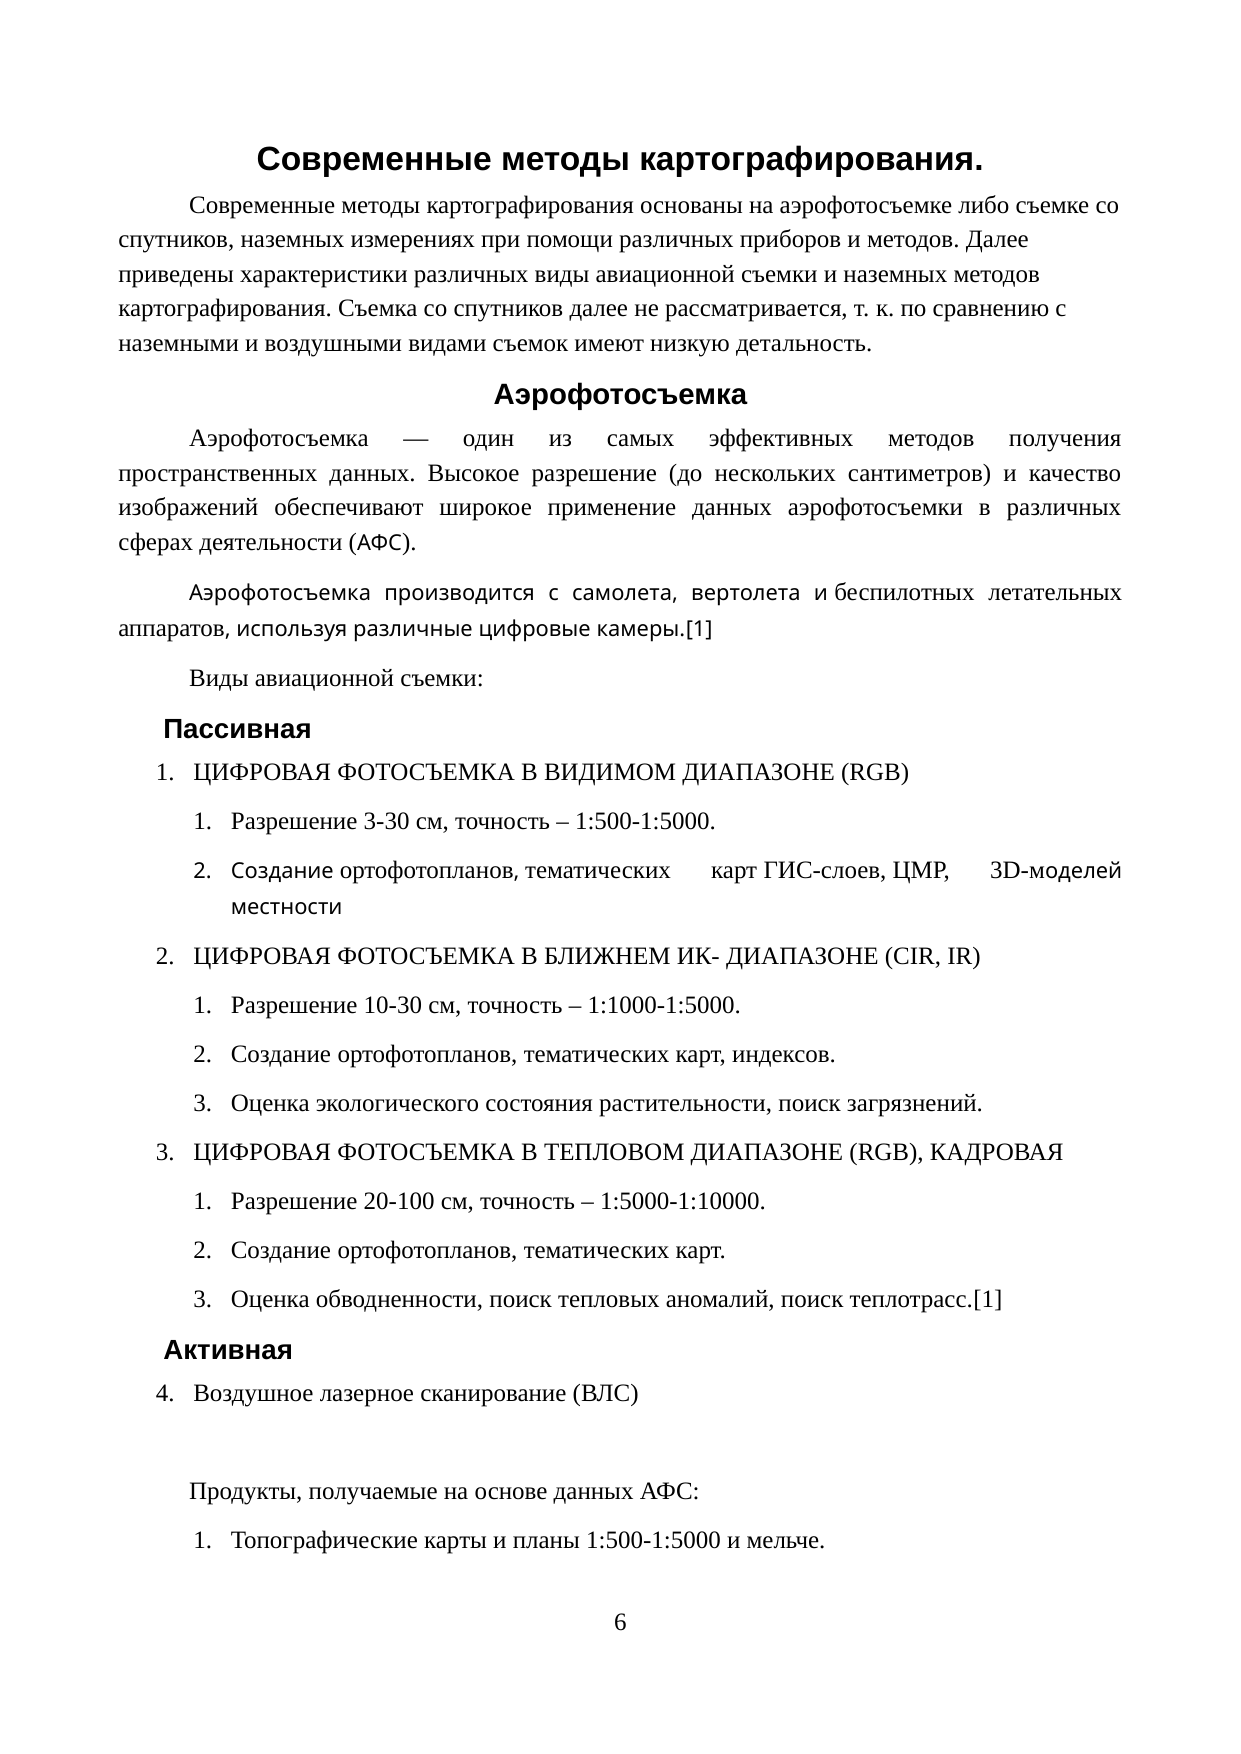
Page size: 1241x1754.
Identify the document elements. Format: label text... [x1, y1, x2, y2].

list ЦИФРОВАЯ ФОТОСЪЕМКА В БЛИЖНЕМ ИК- ДИАПАЗОНЕ (СIR, IR) [156, 941, 1122, 970]
list Разрешение 3-30 см, точность – 1:500-1:5000. [193, 806, 1122, 834]
text Продукты, получаемые на основе данных АФС: [118, 1476, 1122, 1505]
list Воздушное лазерное сканирование (ВЛС) [156, 1378, 1122, 1407]
list Оценка обводненности, поиск тепловых аномалий, поиск теплотрасс.[1] [193, 1284, 1122, 1313]
list Топографические карты и планы 1:500-1:5000 и мельче. [193, 1525, 1122, 1554]
text Современные методы картографирования основаны на аэрофотосъемке либо съемке со спутников, наземных измерениях при помощи различных приборов и методов. Далее приведены характеристики различных виды авиационной съемки и наземных методов картографирования. Съемка со спутников далее не рассматривается, т. к. по сравнению с наземными и воздушными видами съемок имеют низкую детальность. [118, 190, 1122, 357]
subtitle Аэрофотосъемка [118, 377, 1122, 411]
list ЦИФРОВАЯ ФОТОСЪЕМКА В ТЕПЛОВОМ ДИАПАЗОНЕ (RGB), КАДРОВАЯ [156, 1137, 1122, 1166]
list Разрешение 10-30 см, точность – 1:1000-1:5000. [193, 990, 1122, 1019]
list Создание ортофотопланов, тематических карт ГИС-слоев, ЦМР, 3D-моделей местности [193, 855, 1122, 920]
subtitle Пассивная [163, 712, 1122, 744]
text Виды авиационной съемки: [118, 663, 1122, 692]
subtitle Современные методы картографирования. [118, 139, 1122, 178]
list Оценка экологического состояния растительности, поиск загрязнений. [193, 1088, 1122, 1117]
list Создание ортофотопланов, тематических карт, индексов. [193, 1039, 1122, 1068]
list Разрешение 20-100 см, точность – 1:5000-1:10000. [193, 1186, 1122, 1215]
list ЦИФРОВАЯ ФОТОСЪЕМКА В ВИДИМОМ ДИАПАЗОНЕ (RGB) [156, 757, 1122, 786]
text Аэрофотосъемка — один из самых эффективных методов получения пространственных данных. Высокое разрешение (до нескольких сантиметров) и качество изображений обеспечивают широкое применение данных аэрофотосъемки в различных сферах деятельности (АФС). [118, 423, 1122, 557]
text Аэрофотосъемка производится с самолета, вертолета и беспилотных летательных аппаратов, используя различные цифровые камеры.[1] [118, 577, 1122, 643]
list Создание ортофотопланов, тематических карт. [193, 1235, 1122, 1264]
subtitle Активная [163, 1333, 1122, 1365]
